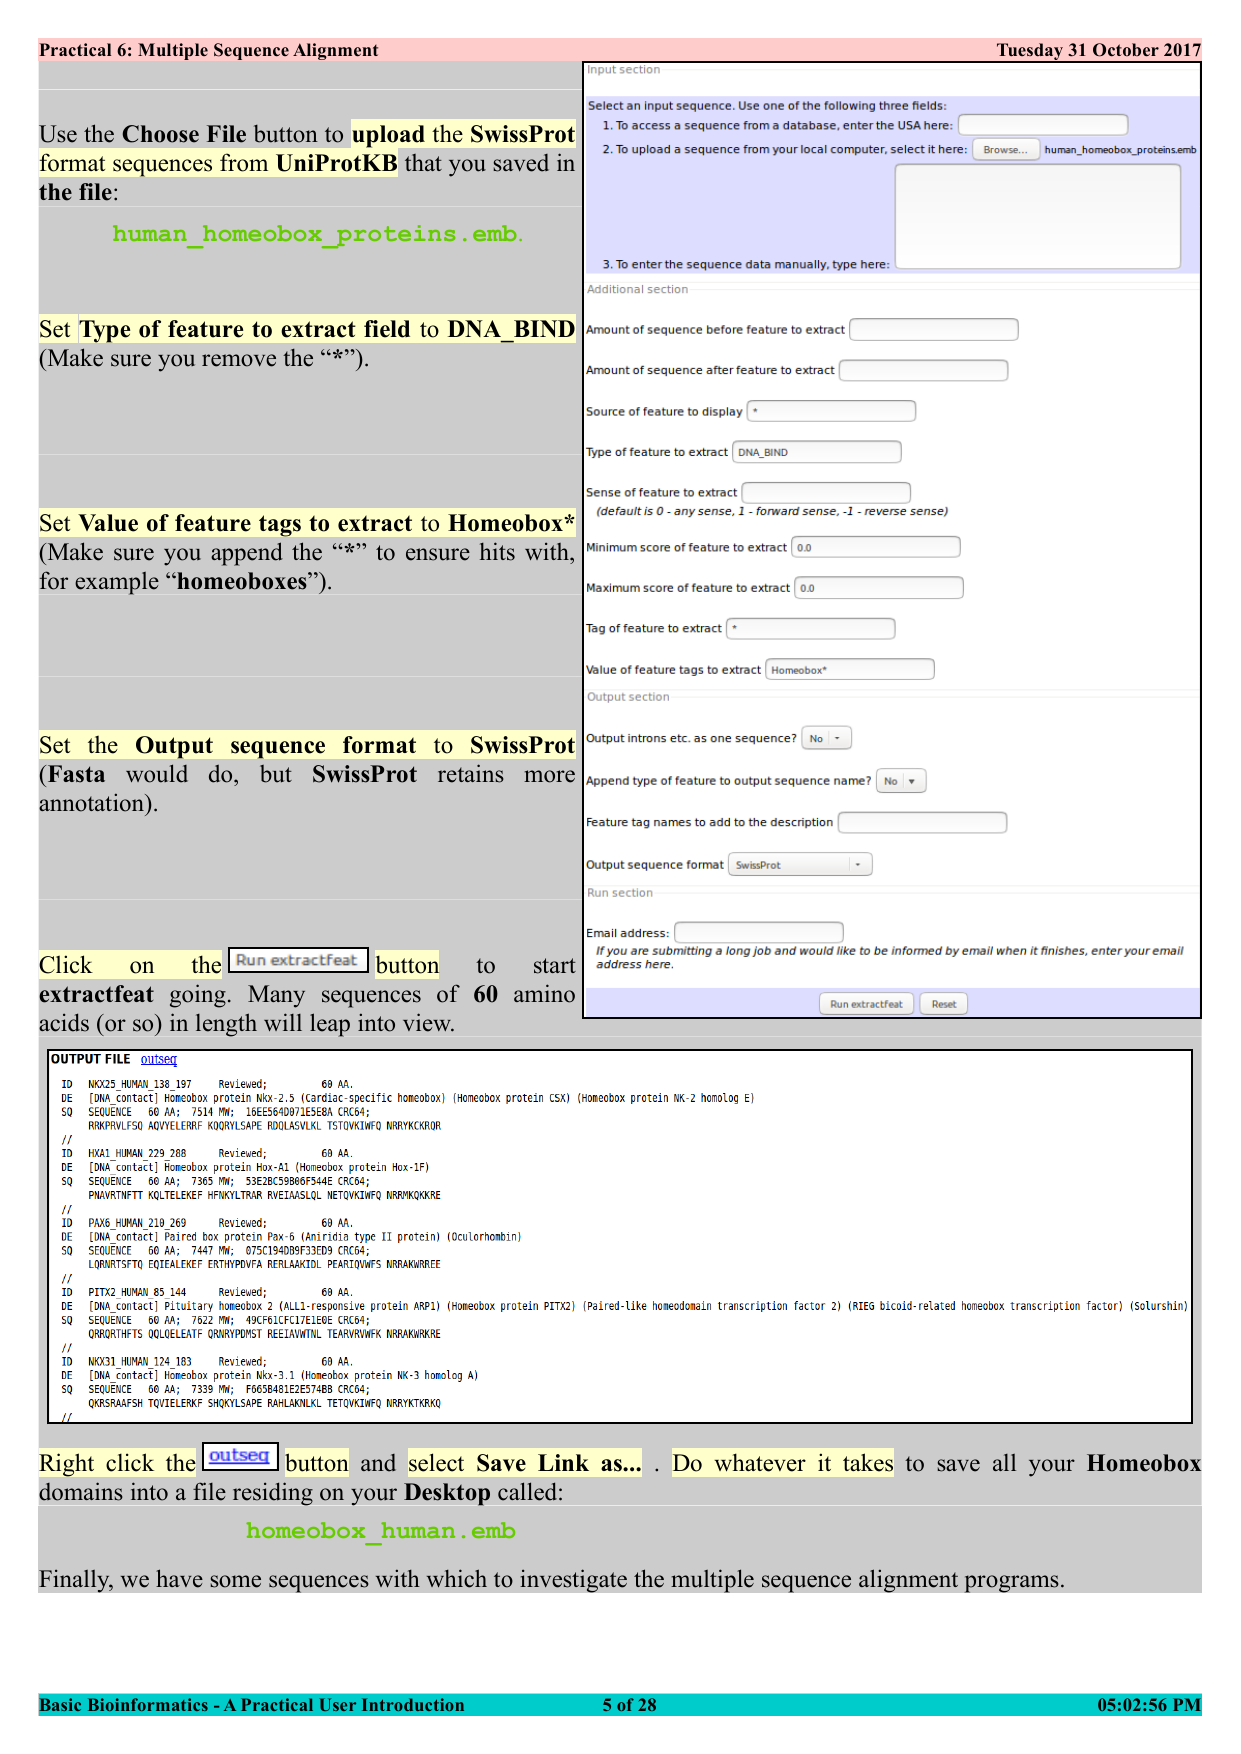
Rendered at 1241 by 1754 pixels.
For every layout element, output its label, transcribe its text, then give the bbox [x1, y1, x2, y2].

text homeobox_human.emb [38, 1517, 1202, 1546]
text human_homeobox_proteins.emb. [38, 218, 582, 249]
picture [230, 949, 367, 971]
picture [584, 63, 1200, 1017]
text Set the Output sequence format to SwissProt (Fasta would do, but SwissProt retains more annotation). [38, 730, 582, 817]
text Set Value of feature tags to extract to Homeobox* (Make sure you append the “*” to ensure hits with, for example “homeoboxes”). [38, 507, 582, 595]
text Click on thebutton to start extractfeat going. Many sequences of 60 amino acids (or so) in length will leap into view. [38, 947, 1202, 1037]
picture [49, 1051, 1191, 1422]
text Finally, we have some sequences with which to investigate the multiple sequence alignment programs. [38, 1564, 1202, 1593]
text Set Type of feature to extract field to DNA_BIND (Make sure you remove the “*”). [38, 314, 582, 372]
text Use the Choose File button to upload the SwissProt format sequences from UniProtKB that you saved in the file: [38, 119, 582, 206]
text Right click thebutton and select Save Link as... . Do whatever it takes to save all your Homeobox domains into a file residing on your Desktop called: [38, 1084, 1202, 1506]
picture [204, 1444, 277, 1469]
